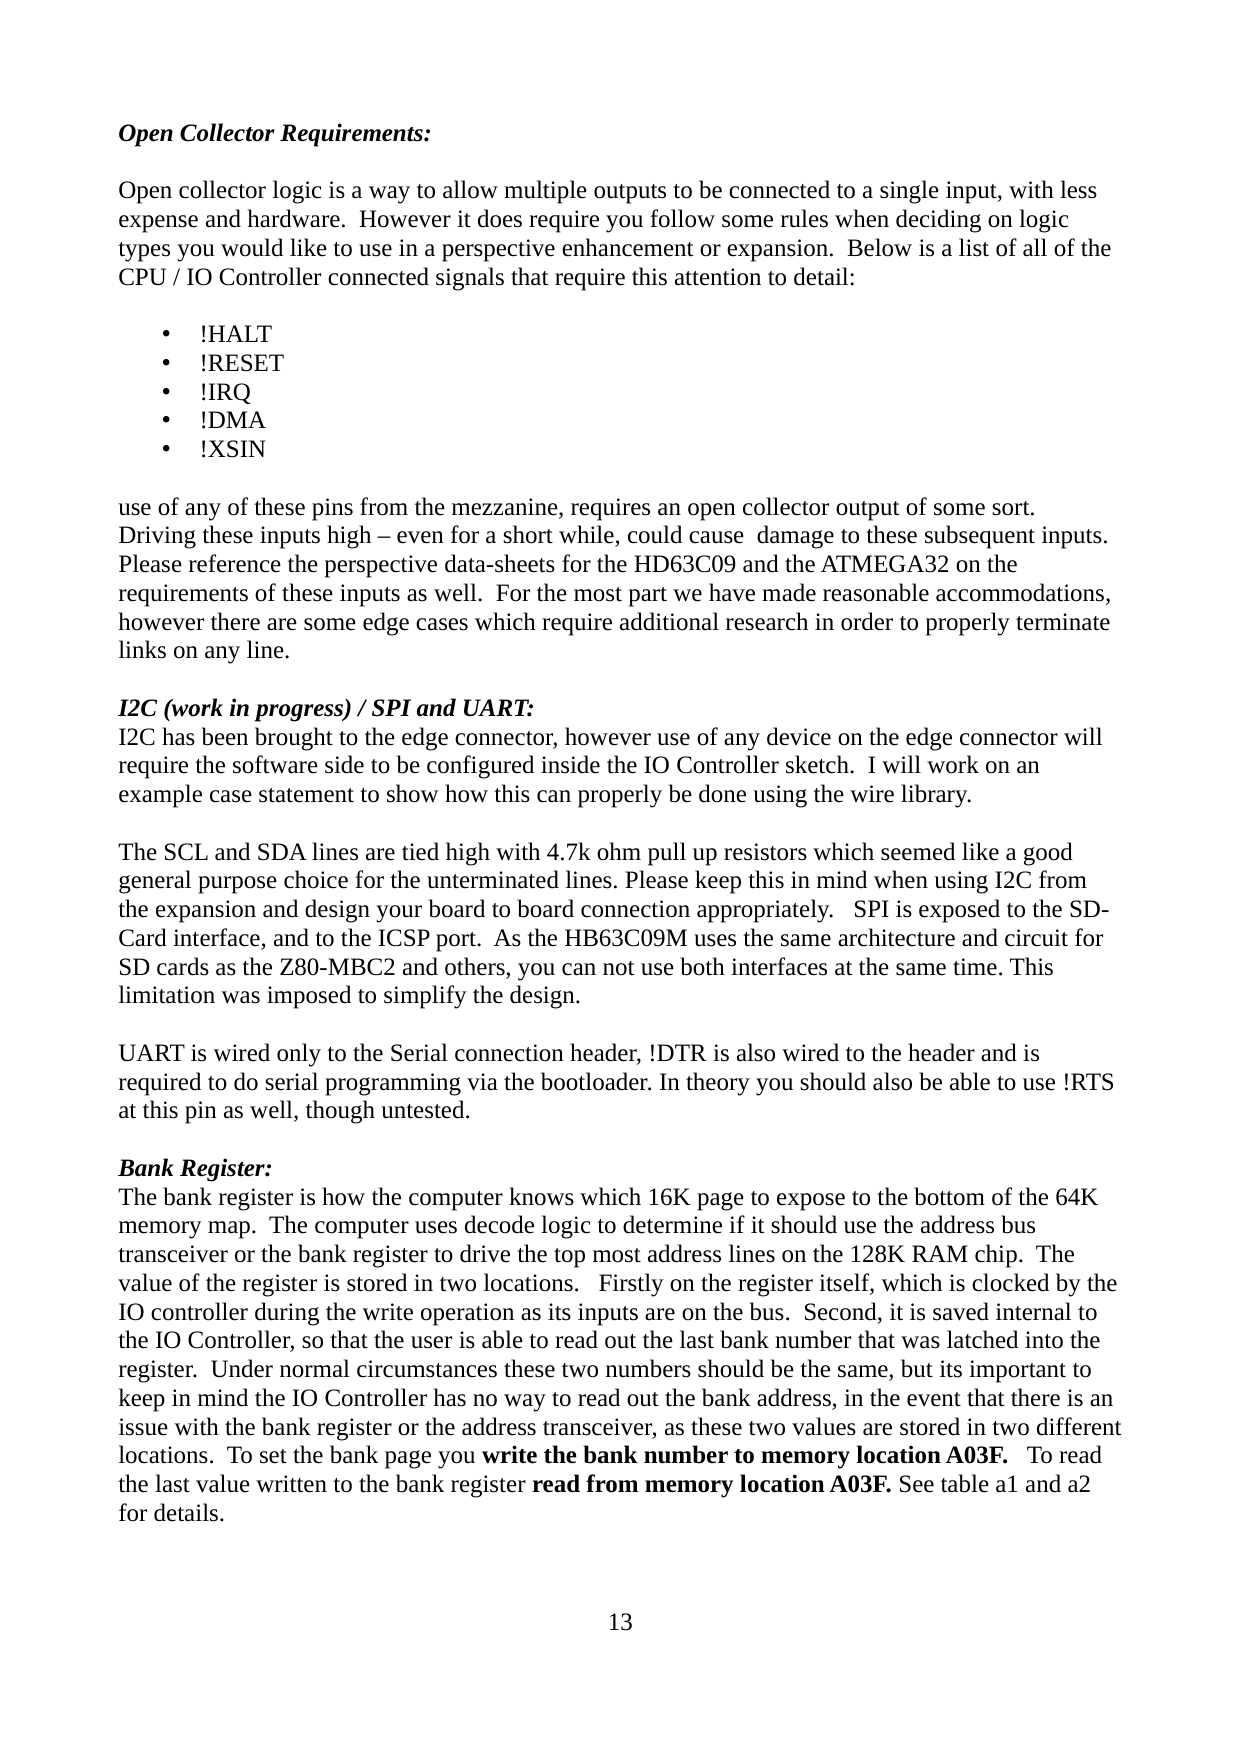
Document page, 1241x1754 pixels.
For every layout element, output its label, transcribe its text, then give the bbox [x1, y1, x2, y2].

text I2C (work in progress) / SPI and UART: [118, 693, 1122, 722]
text use of any of these pins from the mezzanine, requires an open collector output of some sort. Driving these inputs high – even for a short while, could cause damage to these subsequent inputs. Please reference the perspective data-sheets for the HD63C09 and the ATMEGA32 on the requirements of these inputs as well. For the most part we have made reasonable accommodations, however there are some edge cases which require additional research in order to properly terminate links on any line. [118, 492, 1122, 664]
list !RESET [162, 348, 1122, 377]
text I2C has been brought to the edge connector, however use of any device on the edge connector will require the software side to be configured inside the IO Controller sketch. I will work on an example case statement to show how this can properly be done using the wire library. [118, 722, 1122, 808]
text Open Collector Requirements: [118, 118, 1122, 147]
text The bank register is how the computer knows which 16K page to expose to the bottom of the 64K memory map. The computer uses decode logic to determine if it should use the address bus transceiver or the bank register to drive the top most address lines on the 128K RAM chip. The value of the register is stored in two locations. Firstly on the register itself, which is clocked by the IO controller during the write operation as its inputs are on the bus. Second, it is saved internal to the IO Controller, so that the user is able to read out the last bank number that was latched into the register. Under normal circumstances these two numbers should be the same, but its important to keep in mind the IO Controller has no way to read out the bank address, in the event that there is an issue with the bank register or the address transceiver, as these two values are stored in two different locations. To set the bank page you write the bank number to memory location A03F. To read the last value written to the bank register read from memory location A03F. See table a1 and a2 for details. [118, 1182, 1122, 1527]
text Bank Register: [118, 1153, 1122, 1182]
list !XSIN [162, 434, 1122, 463]
list !HALT [162, 319, 1122, 348]
text UART is wired only to the Serial connection header, !DTR is also wired to the header and is required to do serial programming via the bootloader. In theory you should also be able to use !RTS at this pin as well, though untested. [118, 1038, 1122, 1124]
list !DMA [162, 406, 1122, 434]
text Open collector logic is a way to allow multiple outputs to be connected to a single input, with less expense and hardware. However it does require you follow some rules when deciding on logic types you would like to use in a perspective enhancement or expansion. Below is a list of all of the CPU / IO Controller connected signals that require this attention to detail: [118, 176, 1122, 291]
text The SCL and SDA lines are tied high with 4.7k ohm pull up resistors which seemed like a good general purpose choice for the unterminated lines. Please keep this in mind when using I2C from the expansion and design your board to board connection appropriately. SPI is exposed to the SD-Card interface, and to the ICSP port. As the HB63C09M uses the same architecture and circuit for SD cards as the Z80-MBC2 and others, you can not use both interfaces at the same time. This limitation was imposed to simplify the design. [118, 837, 1122, 1009]
list !IRQ [162, 377, 1122, 406]
